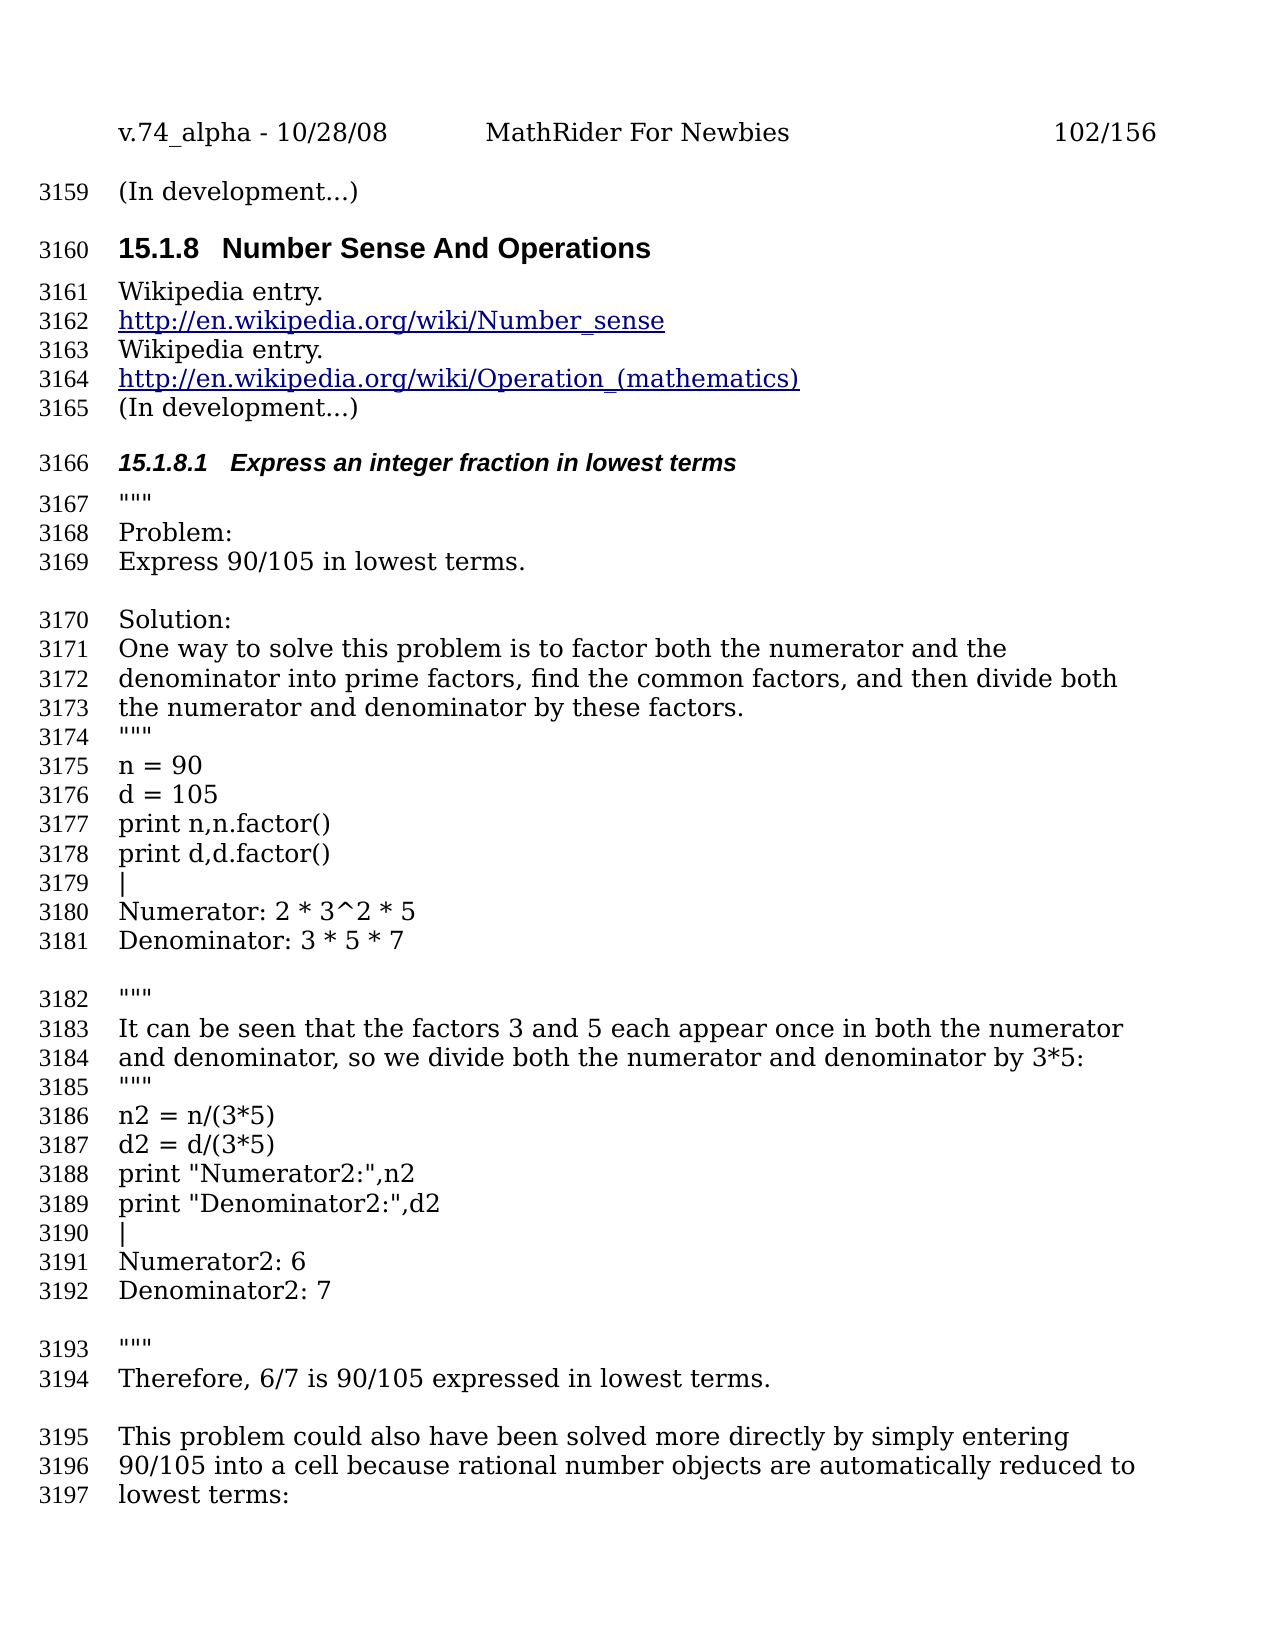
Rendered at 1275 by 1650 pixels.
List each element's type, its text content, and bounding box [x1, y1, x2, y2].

text Denominator2: 7 [118, 1276, 1157, 1306]
text Solution: [118, 606, 1157, 635]
text print "Numerator2:",n2 [118, 1160, 1157, 1189]
text print n,n.factor() [118, 810, 1157, 839]
text n = 90 [118, 751, 1157, 781]
text Wikipedia entry. [118, 335, 1157, 364]
text It can be seen that the factors 3 and 5 each appear once in both the numerator and denominator, so we divide both the numerator and denominator by 3*5: [118, 1014, 1157, 1072]
text Numerator: 2 * 3^2 * 5 [118, 897, 1157, 926]
subtitle Express an integer fraction in lowest terms [118, 448, 1157, 476]
text n2 = n/(3*5) [118, 1101, 1157, 1131]
text Problem: [118, 518, 1157, 547]
text Express 90/105 in lowest terms. [118, 547, 1157, 576]
text Denominator: 3 * 5 * 7 [118, 926, 1157, 956]
text (In development...) [118, 394, 1157, 423]
text """ [118, 1335, 1157, 1364]
text """ [118, 985, 1157, 1014]
text http://en.wikipedia.org/wiki/Number_sense [118, 306, 1157, 335]
text """ [118, 489, 1157, 518]
text print "Denominator2:",d2 [118, 1189, 1157, 1218]
text """ [118, 722, 1157, 751]
text | [118, 868, 1157, 897]
text | [118, 1218, 1157, 1247]
subtitle Number Sense And Operations [118, 231, 1157, 264]
text http://en.wikipedia.org/wiki/Operation_(mathematics) [118, 364, 1157, 394]
text Numerator2: 6 [118, 1247, 1157, 1276]
text d = 105 [118, 781, 1157, 810]
text d2 = d/(3*5) [118, 1131, 1157, 1160]
text print d,d.factor() [118, 839, 1157, 868]
text This problem could also have been solved more directly by simply entering 90/105 into a cell because rational number objects are automatically reduced to lowest terms: [118, 1422, 1157, 1510]
text Therefore, 6/7 is 90/105 expressed in lowest terms. [118, 1364, 1157, 1393]
text Wikipedia entry. [118, 277, 1157, 306]
text (In development...) [118, 177, 1157, 206]
text One way to solve this problem is to factor both the numerator and the denominator into prime factors, find the common factors, and then divide both the numerator and denominator by these factors. [118, 635, 1157, 722]
text """ [118, 1072, 1157, 1101]
